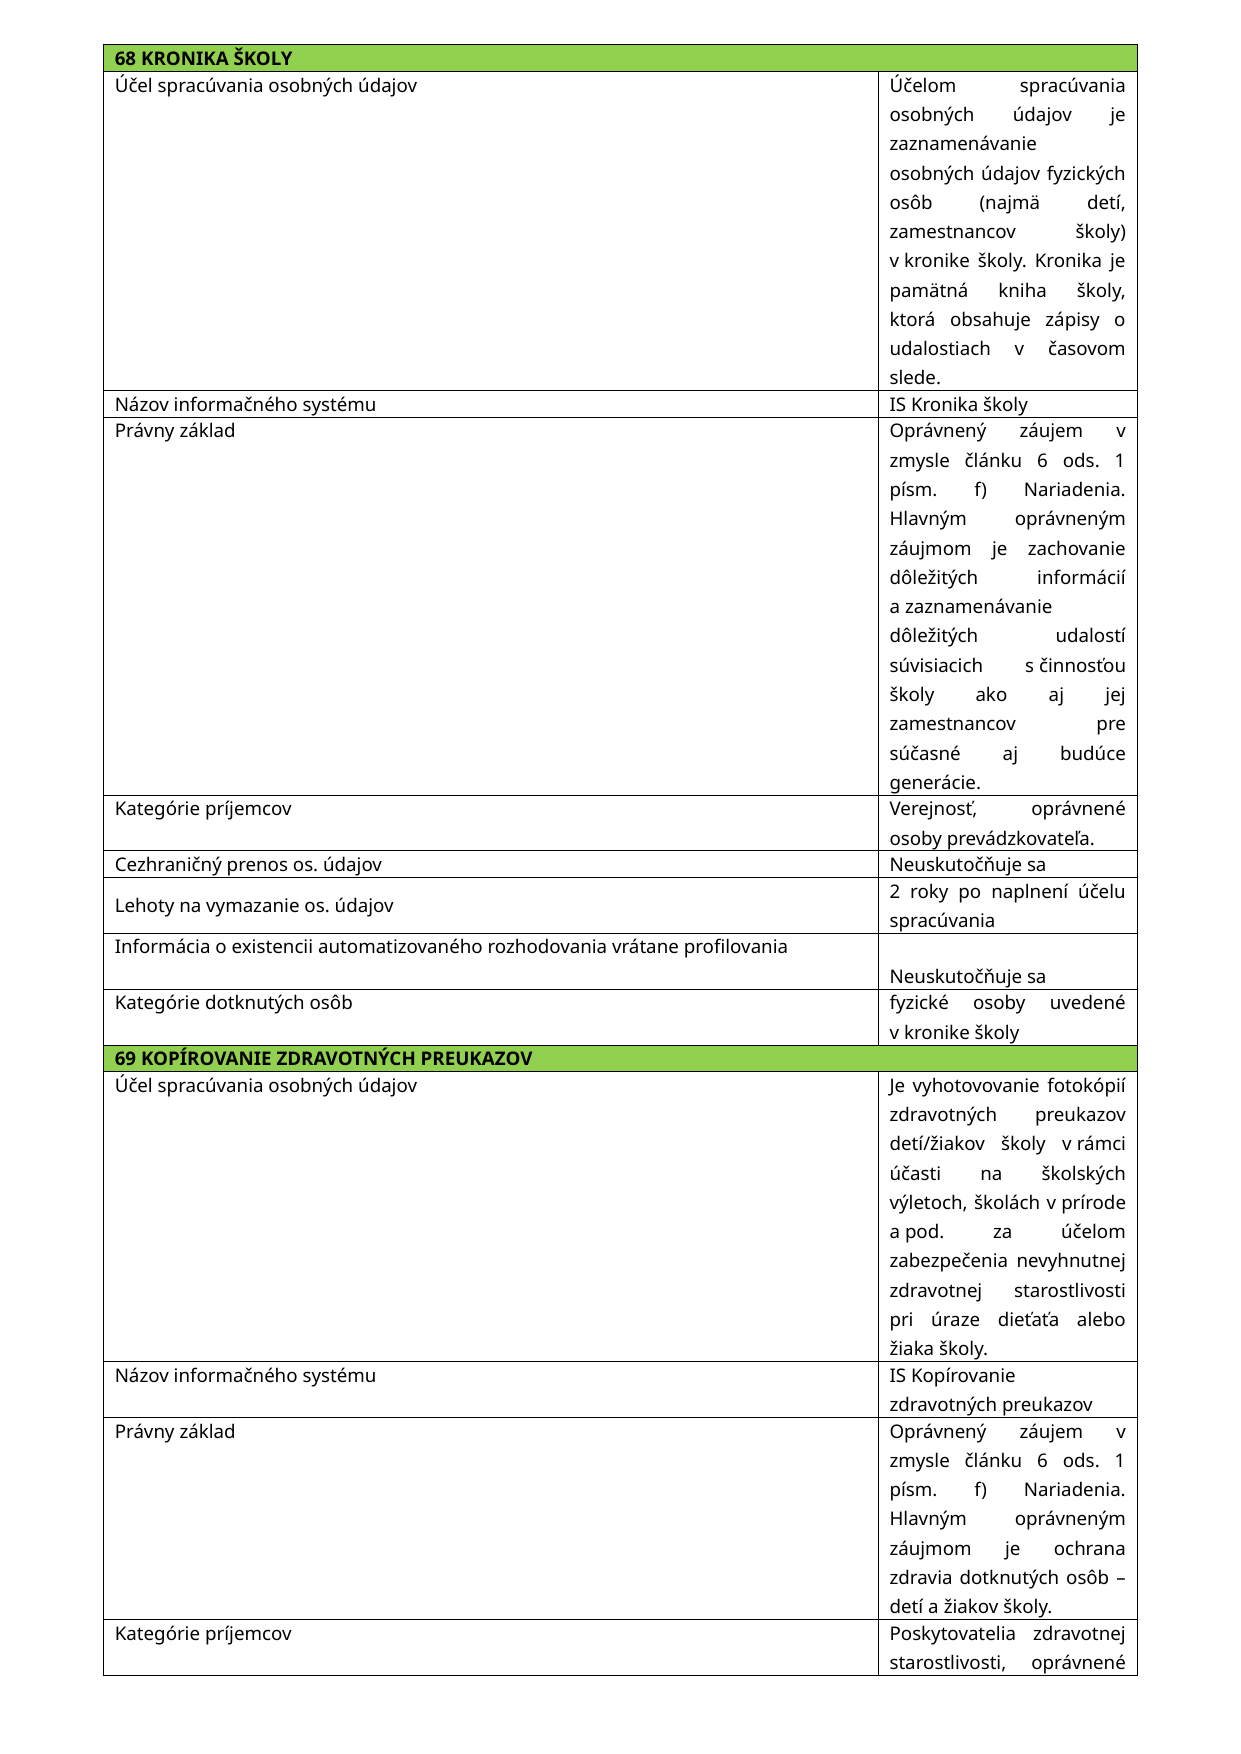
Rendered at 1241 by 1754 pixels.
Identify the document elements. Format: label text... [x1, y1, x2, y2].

table_cell 69 KOPÍROVANIE ZDRAVOTNÝCH PREUKAZOV [104, 1046, 1137, 1071]
table_cell Právny základ [104, 1418, 878, 1619]
table_cell Poskytovatelia zdravotnej starostlivosti, oprávnené [879, 1620, 1137, 1675]
table_cell Lehoty na vymazanie os. údajov [104, 878, 878, 933]
table_cell Neuskutočňuje sa [879, 851, 1137, 877]
table_cell Cezhraničný prenos os. údajov [104, 851, 878, 877]
table_header 68 KRONIKA ŠKOLY [104, 45, 1137, 71]
table_cell Účel spracúvania osobných údajov [104, 72, 878, 390]
table_cell IS Kronika školy [879, 391, 1137, 417]
table_cell Názov informačného systému [104, 1362, 878, 1417]
table_cell Verejnosť, oprávnené osoby prevádzkovateľa. [879, 796, 1137, 850]
table_cell fyzické osoby uvedené v kronike školy [879, 990, 1137, 1044]
table_cell Je vyhotovovanie fotokópií zdravotných preukazov detí/žiakov školy v rámci účasti na školských výletoch, školách v prírode a pod. za účelom zabezpečenia nevyhnutnej zdravotnej starostlivosti pri úraze dieťaťa alebo žiaka školy. [879, 1072, 1137, 1361]
table_cell Kategórie príjemcov [104, 1620, 878, 1675]
table_cell Účelom spracúvania osobných údajov je zaznamenávanie osobných údajov fyzických osôb (najmä detí, zamestnancov školy) v kronike školy. Kronika je pamätná kniha školy, ktorá obsahuje zápisy o udalostiach v časovom slede. [879, 72, 1137, 390]
table_cell Informácia o existencii automatizovaného rozhodovania vrátane profilovania [104, 934, 878, 989]
table_cell Právny základ [104, 418, 878, 794]
table_cell IS Kopírovanie zdravotných preukazov [879, 1362, 1137, 1417]
table_cell Oprávnený záujem v zmysle článku 6 ods. 1 písm. f) Nariadenia. Hlavným oprávneným záujmom je zachovanie dôležitých informácií a zaznamenávanie dôležitých udalostí súvisiacich s činnosťou školy ako aj jej zamestnancov pre súčasné aj budúce generácie. [879, 418, 1137, 794]
table_cell Kategórie príjemcov [104, 796, 878, 850]
table_cell Neuskutočňuje sa [879, 934, 1137, 989]
table_cell 2 roky po naplnení účelu spracúvania [879, 878, 1137, 933]
table_cell Kategórie dotknutých osôb [104, 990, 878, 1044]
table_cell Oprávnený záujem v zmysle článku 6 ods. 1 písm. f) Nariadenia. Hlavným oprávneným záujmom je ochrana zdravia dotknutých osôb – detí a žiakov školy. [879, 1418, 1137, 1619]
table_cell Účel spracúvania osobných údajov [104, 1072, 878, 1361]
table_cell Názov informačného systému [104, 391, 878, 417]
